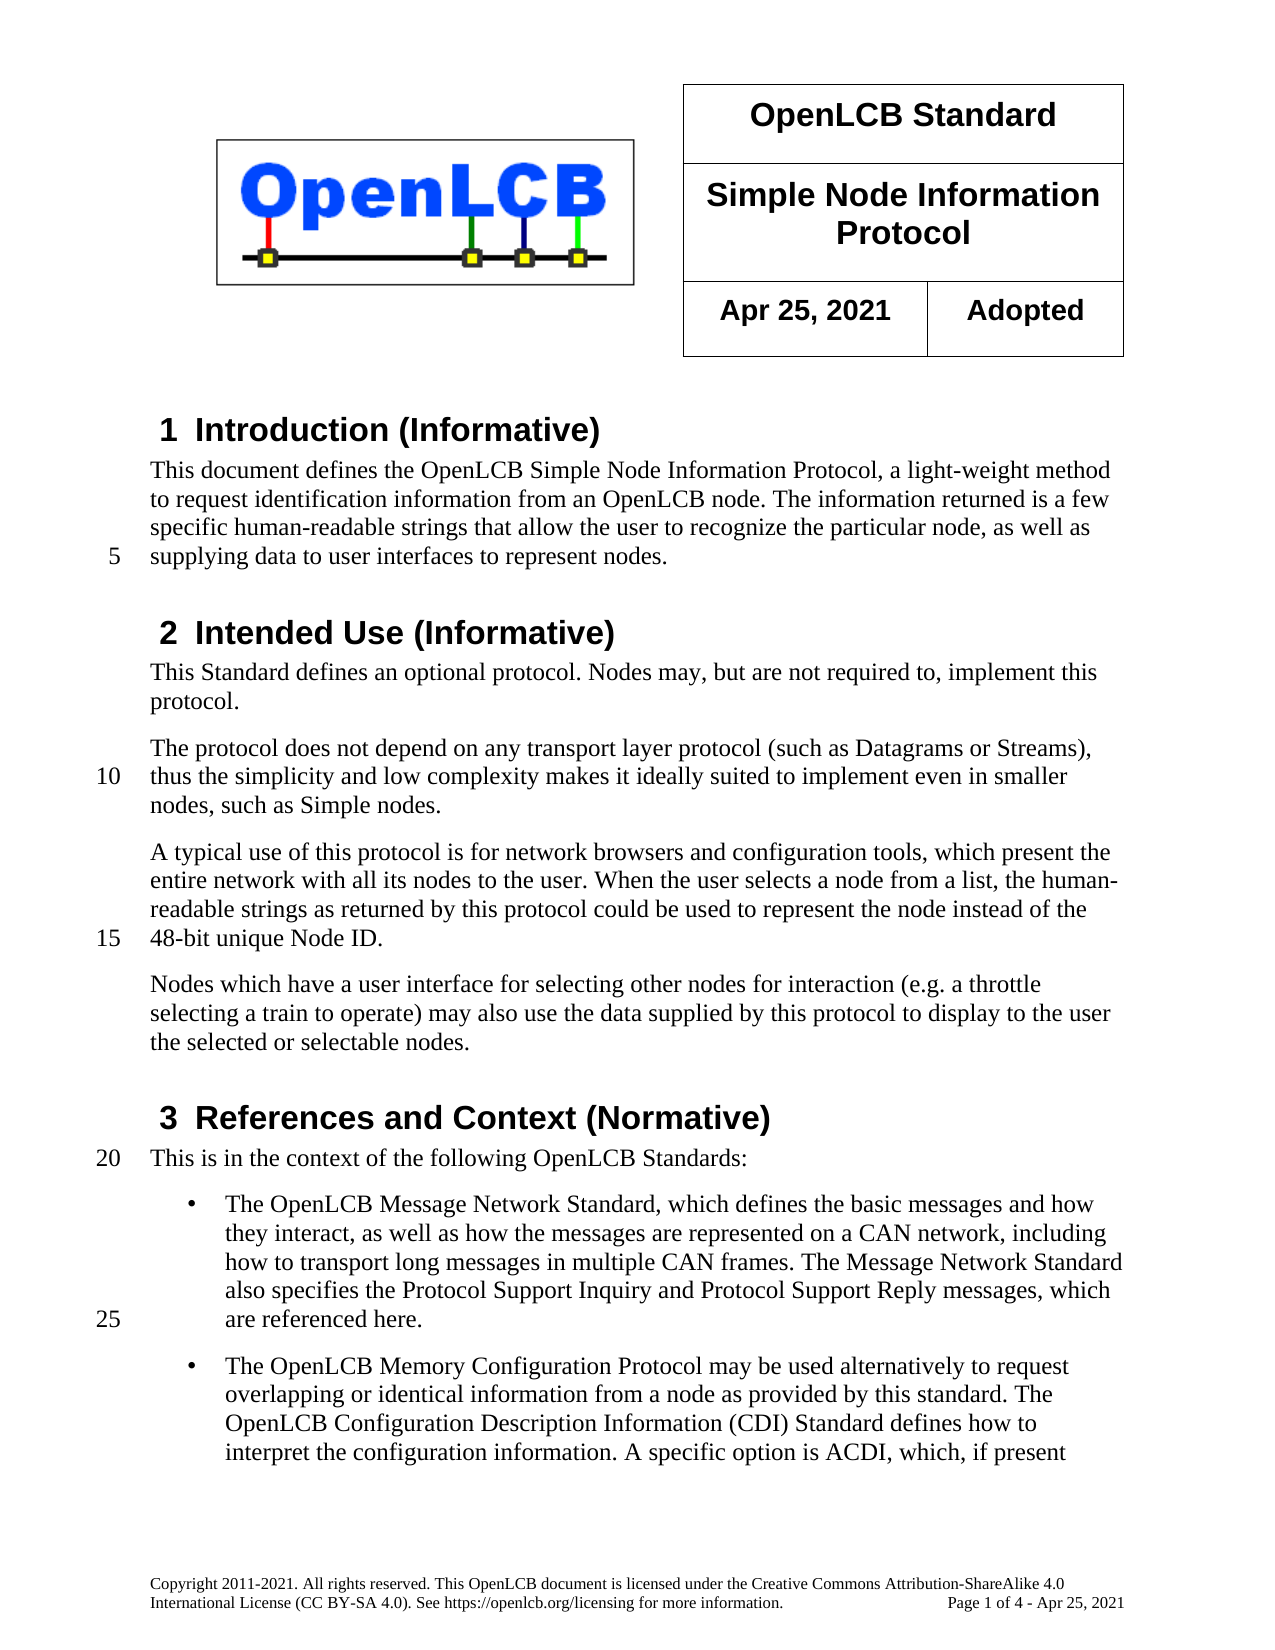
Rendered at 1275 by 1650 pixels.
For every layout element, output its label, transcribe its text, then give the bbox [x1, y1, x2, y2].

text Nodes which have a user interface for selecting other nodes for interaction (e.g. a throttle selecting a train to operate) may also use the data supplied by this protocol to display to the user the selected or selectable nodes. [150, 969, 1125, 1056]
subtitle References and Context (Normative) [150, 1098, 1125, 1137]
list The OpenLCB Memory Configuration Protocol may be used alternatively to request overlapping or identical information from a node as provided by this standard. The OpenLCB Configuration Description Information (CDI) Standard defines how to interpret the configuration information. A specific option is ACDI, which, if present [187, 1351, 1125, 1466]
text This is in the context of the following OpenLCB Standards: [150, 1143, 1125, 1172]
subtitle Introduction (Informative) [150, 410, 1125, 449]
text The protocol does not depend on any transport layer protocol (such as Datagrams or Streams), thus the simplicity and low complexity makes it ideally suited to implement even in smaller nodes, such as Simple nodes. [150, 733, 1125, 819]
text This Standard defines an optional protocol. Nodes may, but are not required to, implement this protocol. [150, 657, 1125, 715]
text A typical use of this protocol is for network browsers and configuration tools, which present the entire network with all its nodes to the user. When the user selects a node from a list, the human-readable strings as returned by this protocol could be used to represent the node instead of the 48-bit unique Node ID. [150, 837, 1125, 952]
list The OpenLCB Message Network Standard, which defines the basic messages and how they interact, as well as how the messages are represented on a CAN network, including how to transport long messages in multiple CAN frames. The Message Network Standard also specifies the Protocol Support Inquiry and Protocol Support Reply messages, which are referenced here. [187, 1189, 1125, 1333]
picture [216, 138, 636, 287]
subtitle Intended Use (Informative) [150, 613, 1125, 651]
text This document defines the OpenLCB Simple Node Information Protocol, a light-weight method to request identification information from an OpenLCB node. The information returned is a few specific human-readable strings that allow the user to recognize the particular node, as well as supplying data to user interfaces to represent nodes. [150, 455, 1125, 570]
